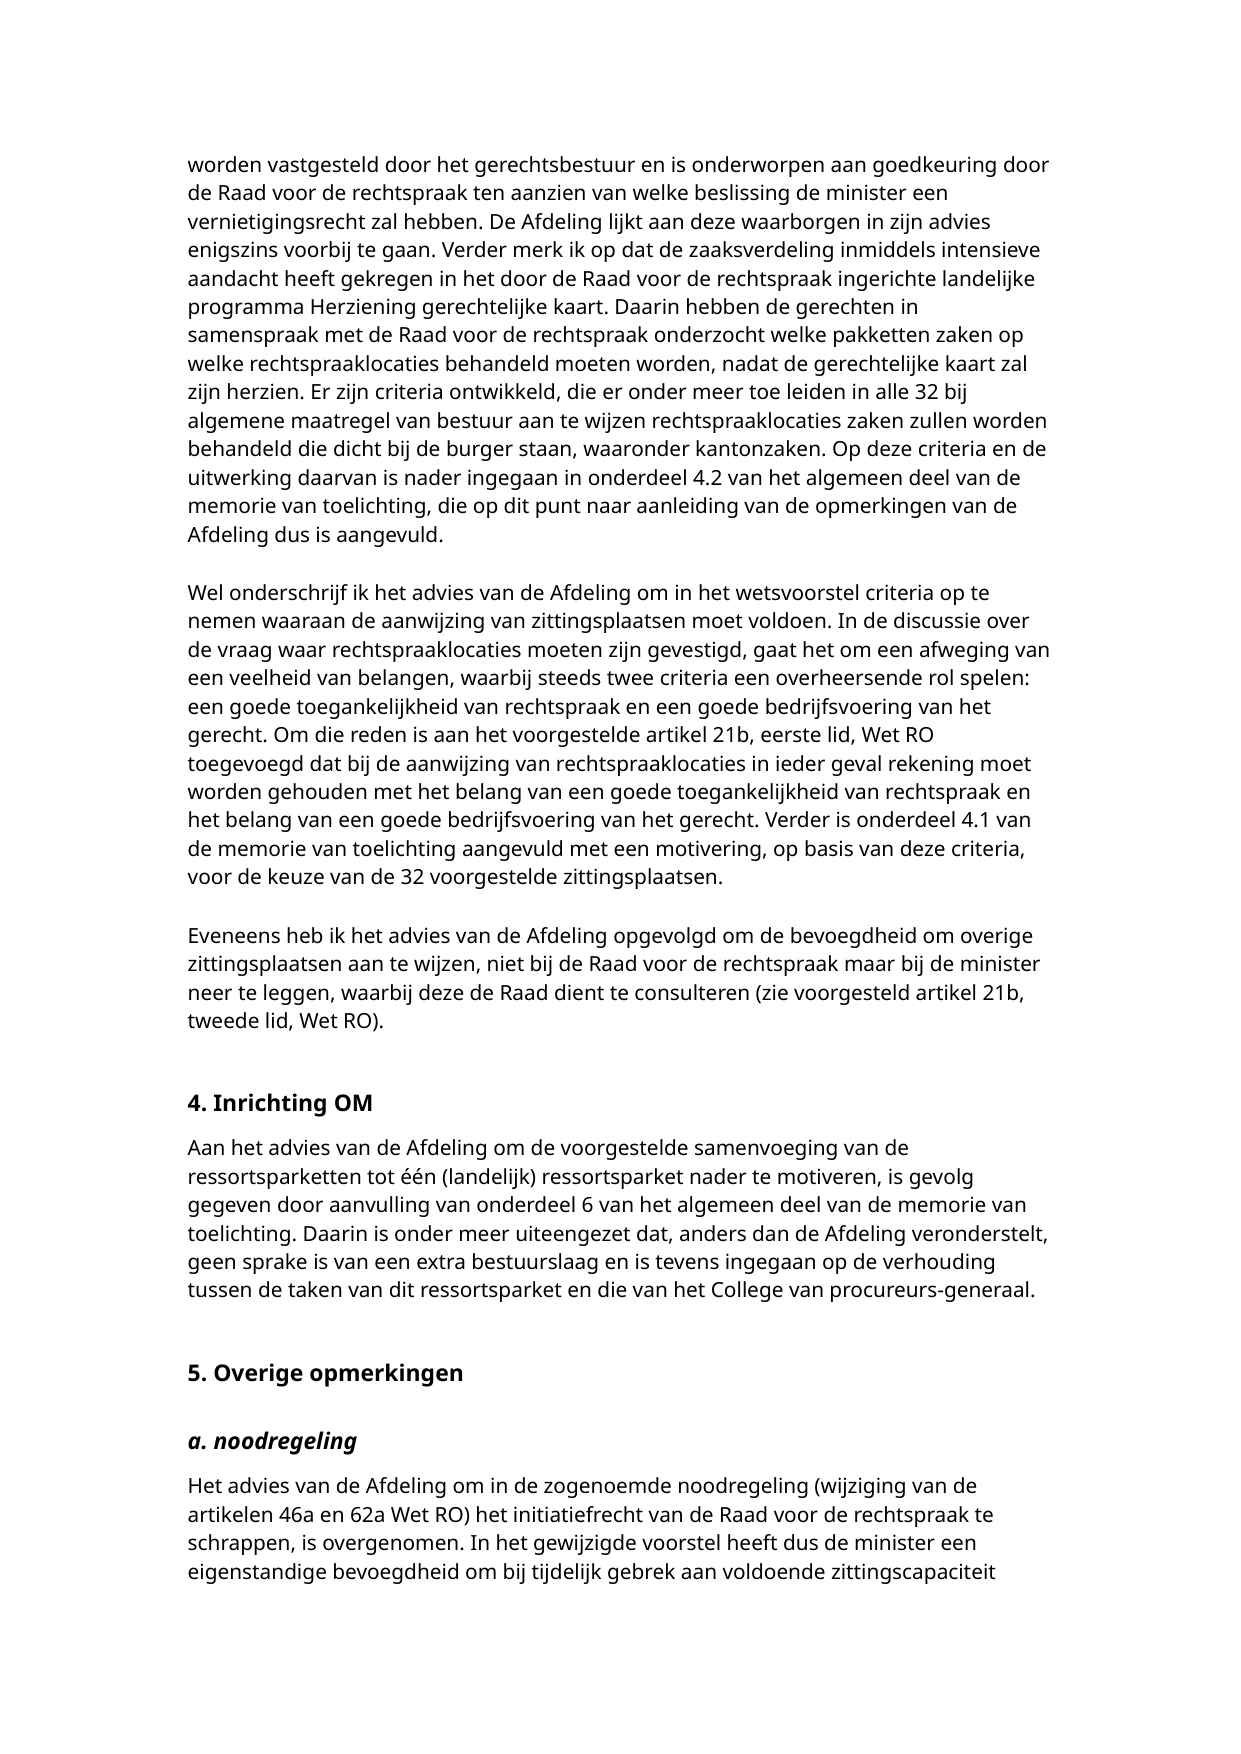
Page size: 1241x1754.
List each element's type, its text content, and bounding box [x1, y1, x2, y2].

text worden vastgesteld door het gerechtsbestuur en is onderworpen aan goedkeuring door de Raad voor de rechtspraak ten aanzien van welke beslissing de minister een vernietigingsrecht zal hebben. De Afdeling lijkt aan deze waarborgen in zijn advies enigszins voorbij te gaan. Verder merk ik op dat de zaaksverdeling inmiddels intensieve aandacht heeft gekregen in het door de Raad voor de rechtspraak ingerichte landelijke programma Herziening gerechtelijke kaart. Daarin hebben de gerechten in samenspraak met de Raad voor de rechtspraak onderzocht welke pakketten zaken op welke rechtspraaklocaties behandeld moeten worden, nadat de gerechtelijke kaart zal zijn herzien. Er zijn criteria ontwikkeld, die er onder meer toe leiden in alle 32 bij algemene maatregel van bestuur aan te wijzen rechtspraaklocaties zaken zullen worden behandeld die dicht bij de burger staan, waaronder kantonzaken. Op deze criteria en de uitwerking daarvan is nader ingegaan in onderdeel 4.2 van het algemeen deel van de memorie van toelichting, die op dit punt naar aanleiding van de opmerkingen van de Afdeling dus is aangevuld. [187, 150, 1053, 548]
subtitle a. noodregeling [187, 1425, 1053, 1457]
subtitle 4. Inrichting OM [187, 1087, 1053, 1118]
text Wel onderschrijf ik het advies van de Afdeling om in het wetsvoorstel criteria op te nemen waaraan de aanwijzing van zittingsplaatsen moet voldoen. In de discussie over de vraag waar rechtspraaklocaties moeten zijn gevestigd, gaat het om een afweging van een veelheid van belangen, waarbij steeds twee criteria een overheersende rol spelen: een goede toegankelijkheid van rechtspraak en een goede bedrijfsvoering van het gerecht. Om die reden is aan het voorgestelde artikel 21b, eerste lid, Wet RO toegevoegd dat bij de aanwijzing van rechtspraaklocaties in ieder geval rekening moet worden gehouden met het belang van een goede toegankelijkheid van rechtspraak en het belang van een goede bedrijfsvoering van het gerecht. Verder is onderdeel 4.1 van de memorie van toelichting aangevuld met een motivering, op basis van deze criteria, voor de keuze van de 32 voorgestelde zittingsplaatsen. [187, 578, 1053, 891]
subtitle 5. Overige opmerkingen [187, 1357, 1053, 1388]
text Het advies van de Afdeling om in de zogenoemde noodregeling (wijziging van de artikelen 46a en 62a Wet RO) het initiatiefrecht van de Raad voor de rechtspraak te schrappen, is overgenomen. In het gewijzigde voorstel heeft dus de minister een eigenstandige bevoegdheid om bij tijdelijk gebrek aan voldoende zittingscapaciteit [187, 1472, 1053, 1585]
text Aan het advies van de Afdeling om de voorgestelde samenvoeging van de ressortsparketten tot één (landelijk) ressortsparket nader te motiveren, is gevolg gegeven door aanvulling van onderdeel 6 van het algemeen deel van de memorie van toelichting. Daarin is onder meer uiteengezet dat, anders dan de Afdeling veronderstelt, geen sprake is van een extra bestuurslaag en is tevens ingegaan op de verhouding tussen de taken van dit ressortsparket en die van het College van procureurs-generaal. [187, 1133, 1053, 1304]
text Eveneens heb ik het advies van de Afdeling opgevolgd om de bevoegdheid om overige zittingsplaatsen aan te wijzen, niet bij de Raad voor de rechtspraak maar bij de minister neer te leggen, waarbij deze de Raad dient te consulteren (zie voorgesteld artikel 21b, tweede lid, Wet RO). [187, 921, 1053, 1035]
